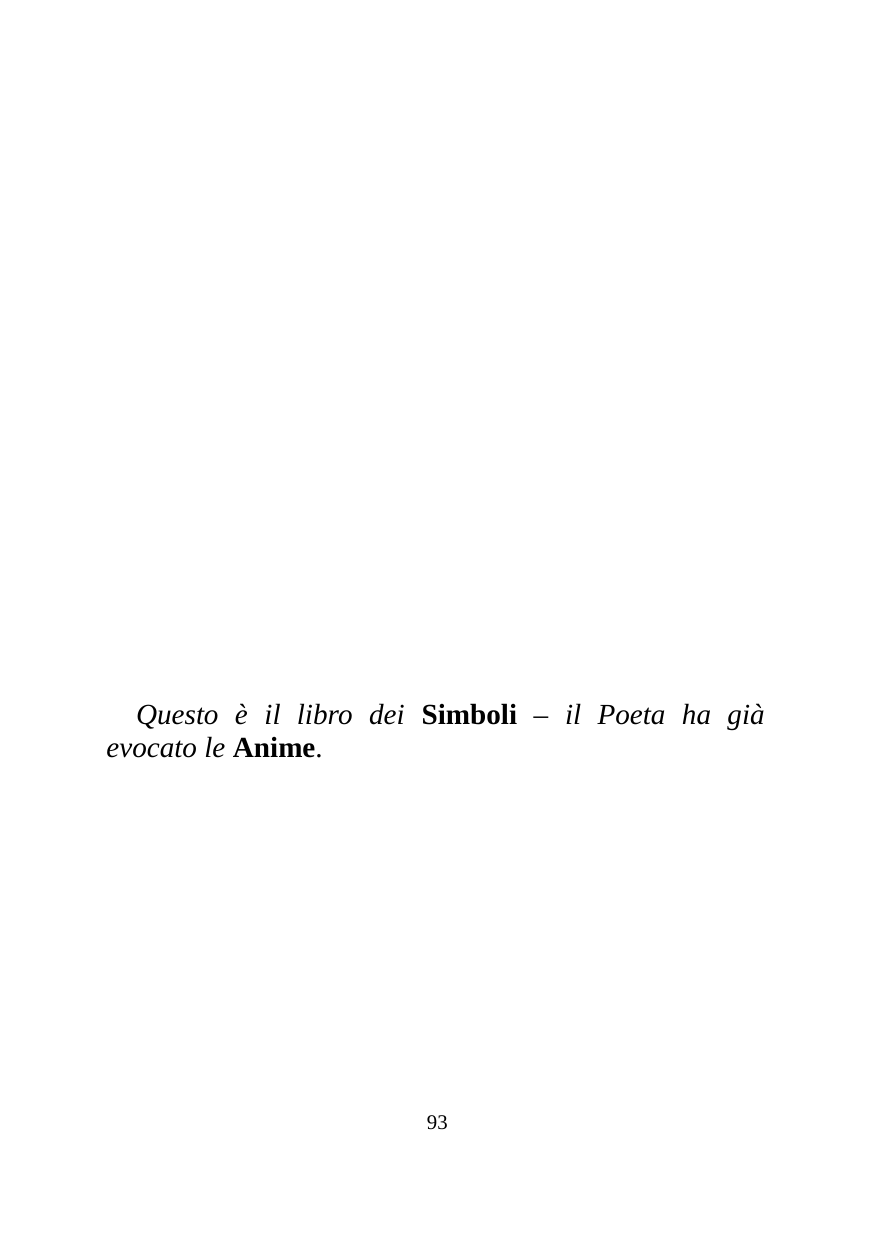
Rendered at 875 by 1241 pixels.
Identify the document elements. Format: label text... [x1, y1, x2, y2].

text Questo è il libro dei Simboli – il Poeta ha già evocato le Anime. [106, 697, 768, 764]
